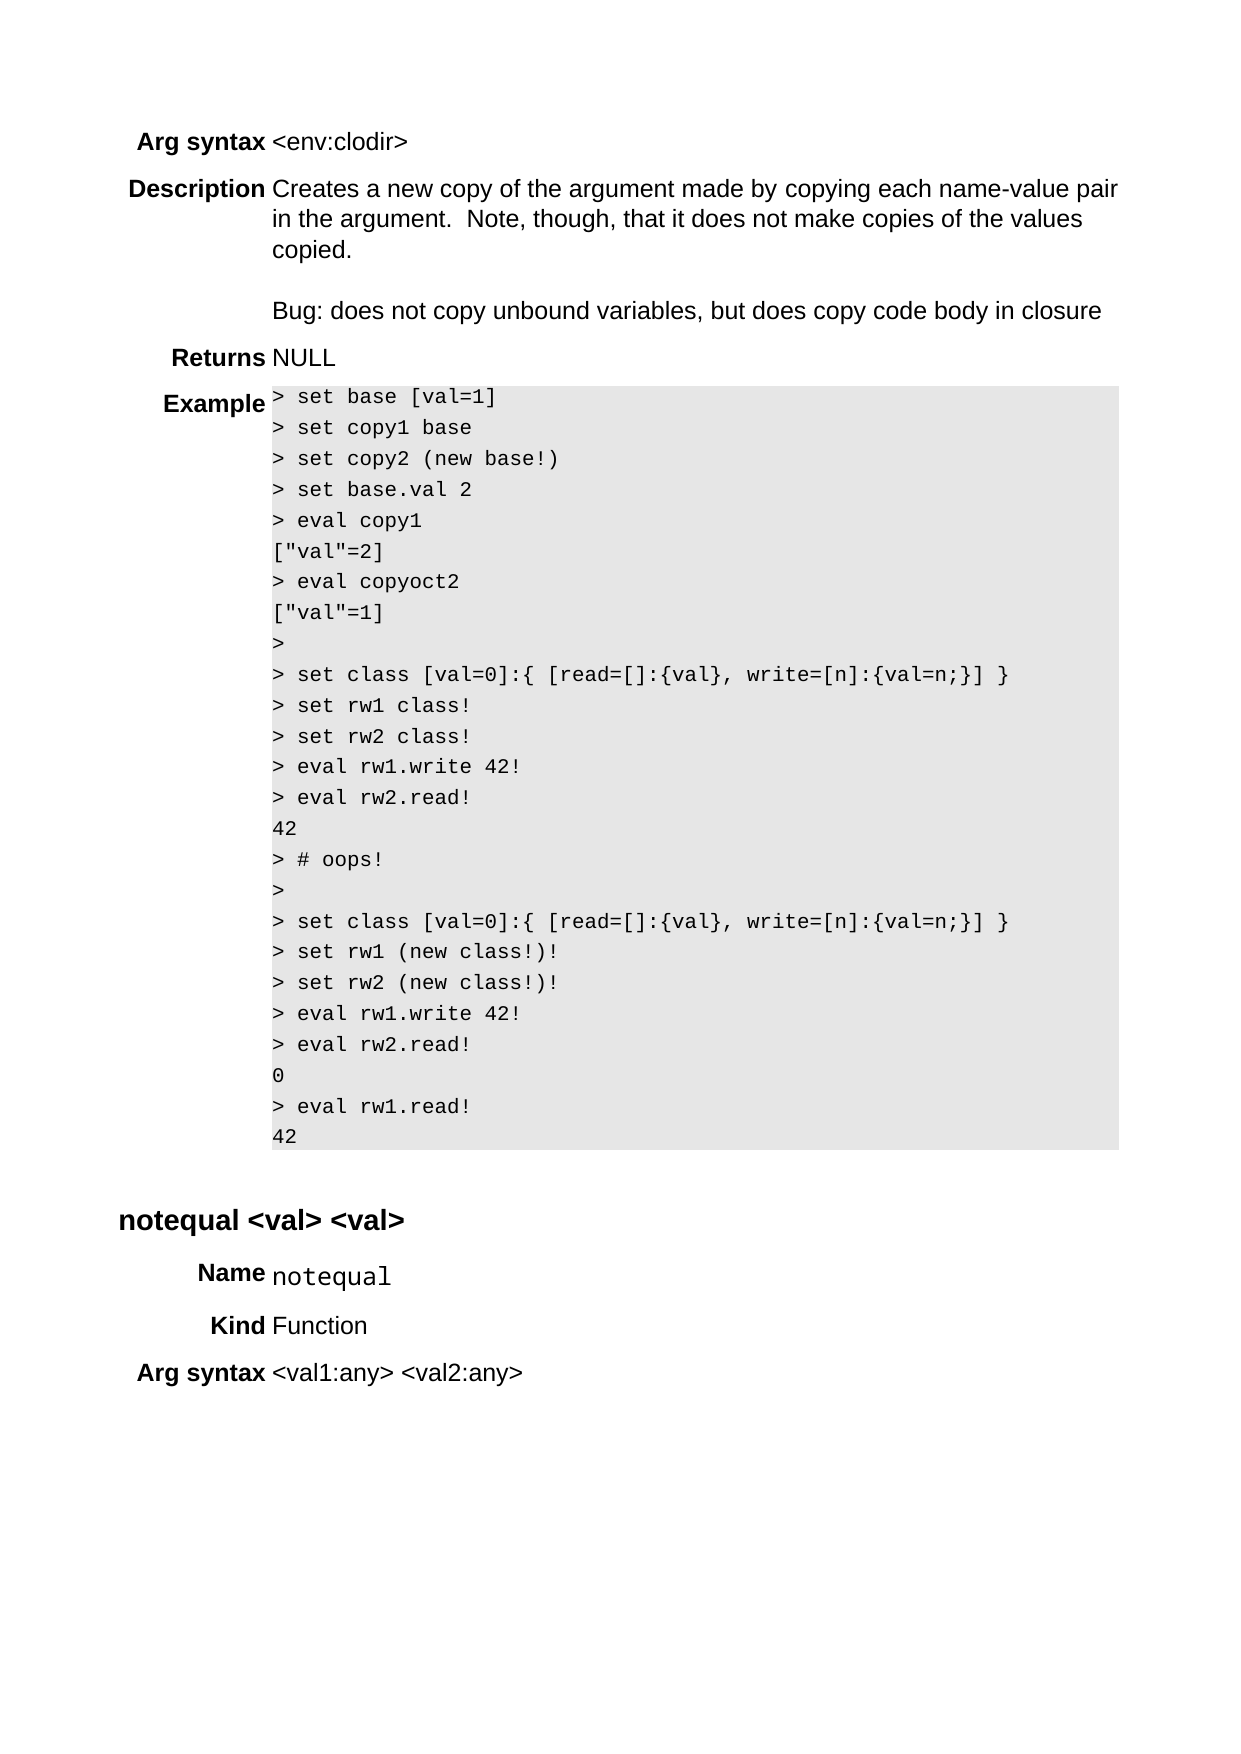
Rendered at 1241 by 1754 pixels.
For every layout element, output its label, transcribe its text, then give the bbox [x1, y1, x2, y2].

table_cell > set base [val=1] > set copy1 base > set copy2 (new base!) > set base.val 2 > eval copy1 ["val"=2] > eval copyoct2 ["val"=1] > > set class [val=0]:{ [read=[]:{val}, write=[n]:{val=n;}] } > set rw1 class! > set rw2 class! > eval rw1.write 42! > eval rw2.read! 42 > # oops! > > set class [val=0]:{ [read=[]:{val}, write=[n]:{val=n;}] } > set rw1 (new class!)! > set rw2 (new class!)! > eval rw1.write 42! > eval rw2.read! 0 > eval rw1.read! 42 [269, 380, 1122, 1156]
subtitle notequal <val> <val> [118, 1203, 1122, 1237]
table_cell <env:clodir> [269, 118, 1122, 165]
table_header Name [118, 1249, 269, 1302]
table_cell Kind [118, 1302, 269, 1348]
table_cell Returns [118, 334, 269, 380]
table_header notequal [269, 1249, 1122, 1302]
table_cell NULL [269, 334, 1122, 380]
table_cell Function [269, 1302, 1122, 1348]
table_cell Creates a new copy of the argument made by copying each name-value pair in the argument. Note, though, that it does not make copies of the values copied. Bug: does not copy unbound variables, but does copy code body in closure [269, 165, 1122, 333]
table_cell Description [118, 165, 269, 333]
table_cell <val1:any> <val2:any> [269, 1349, 1122, 1395]
table_cell Arg syntax [118, 1349, 269, 1395]
table_cell Example [118, 380, 269, 1156]
table_cell Arg syntax [118, 118, 269, 165]
